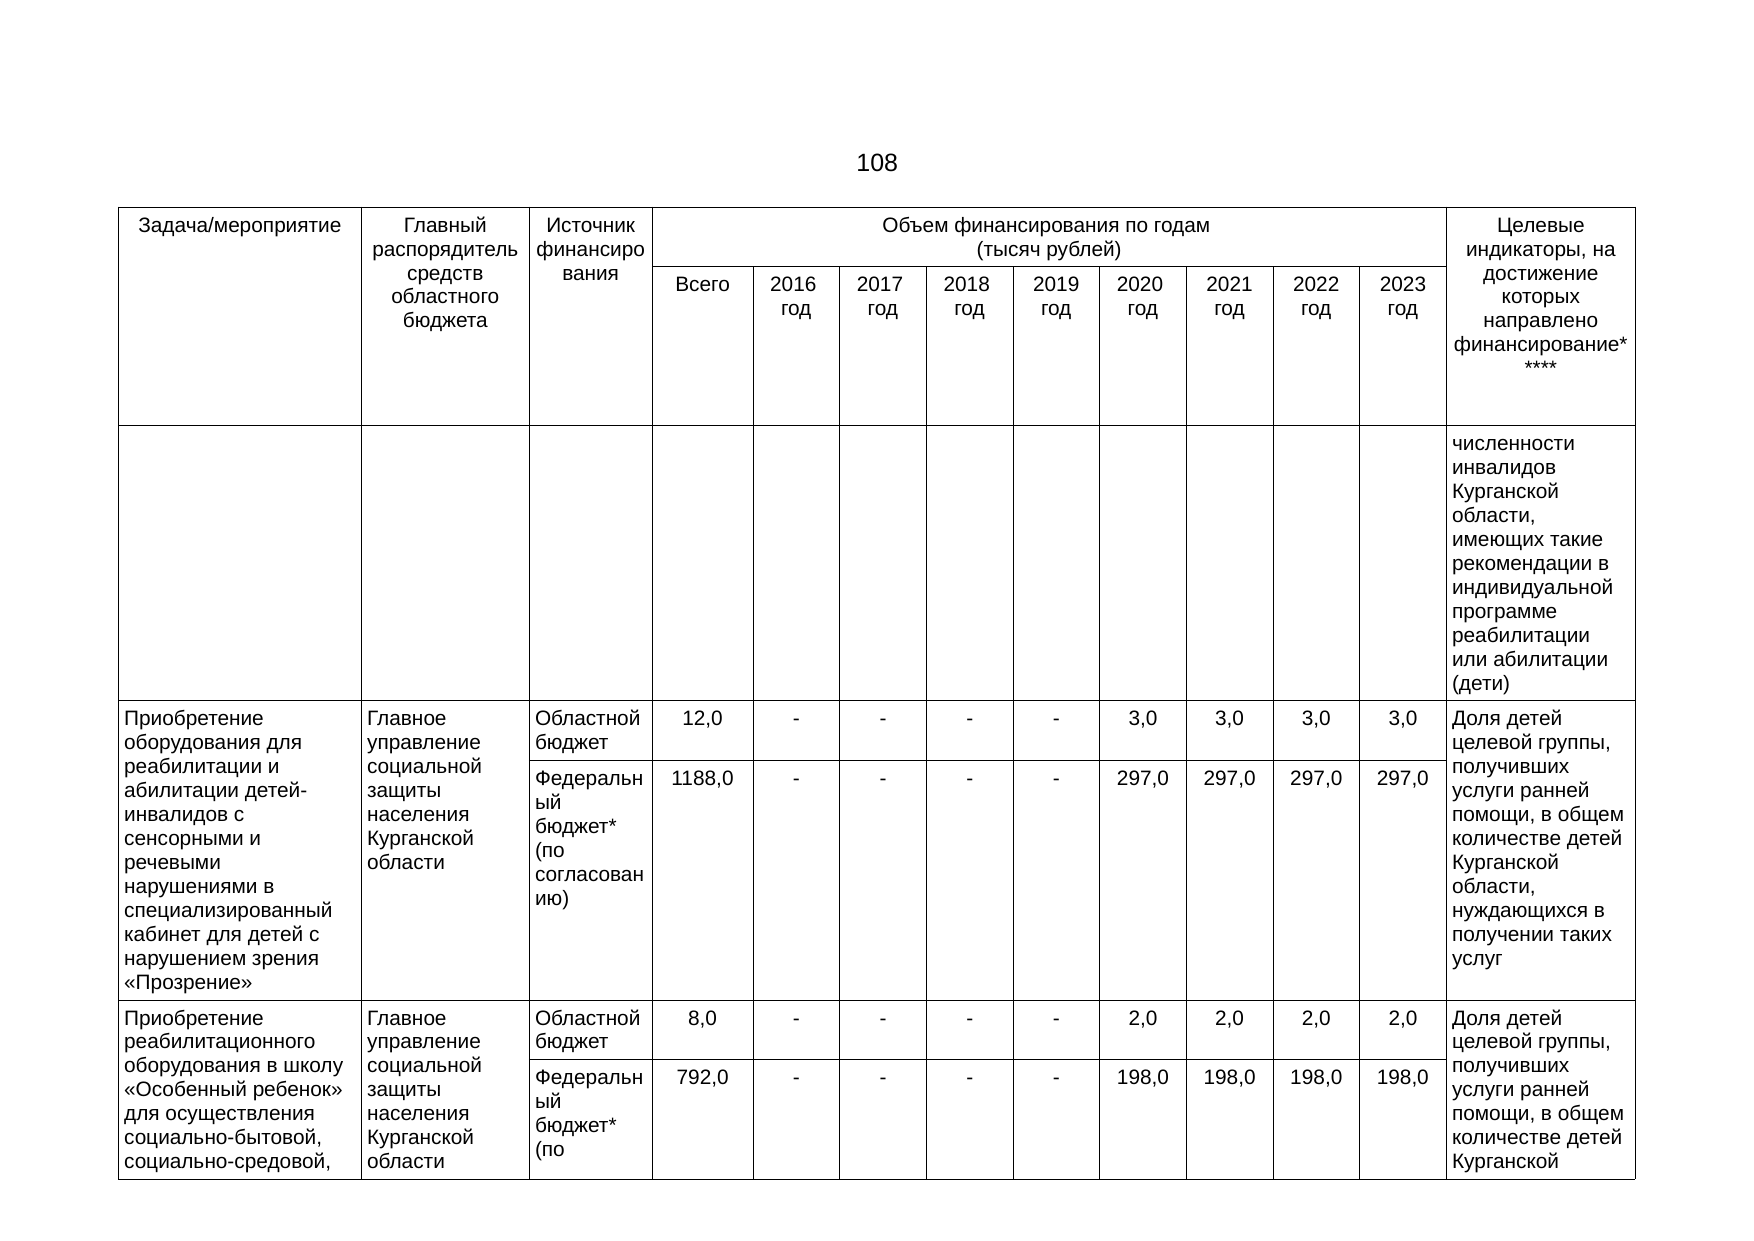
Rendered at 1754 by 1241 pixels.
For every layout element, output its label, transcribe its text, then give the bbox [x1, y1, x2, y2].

table_cell Федеральный бюджет* (по согласованию) [530, 761, 652, 999]
table_cell 3,0 [1100, 701, 1186, 760]
table_cell - [1360, 426, 1446, 700]
table_cell - [840, 1001, 926, 1059]
table_cell Главное управление социальной защиты населения Курганской области [362, 701, 529, 999]
table_cell - [1014, 1001, 1099, 1059]
table_cell - [1014, 761, 1099, 999]
table_cell - [1014, 426, 1099, 700]
table_cell Федеральный бюджет* (по [530, 1060, 652, 1179]
table_header Целевые индикаторы, на достижение которых направлено финансирование***** [1447, 208, 1635, 425]
table_cell 2021 год [1187, 267, 1273, 425]
table_cell 2023 год [1360, 267, 1446, 425]
table_header Источник финансирования [530, 208, 652, 425]
table_cell 12,0 [653, 701, 753, 760]
table_cell 297,0 [1100, 761, 1186, 999]
table_cell - [840, 1060, 926, 1179]
table_cell 2,0 [1100, 1001, 1186, 1059]
table_cell 2,0 [1360, 1001, 1446, 1059]
table_cell 2020 год [1100, 267, 1186, 425]
table_cell 297,0 [1360, 761, 1446, 999]
table_cell 2017 год [840, 267, 926, 425]
table_cell 297,0 [1274, 761, 1359, 999]
table_cell 2,0 [1274, 1001, 1359, 1059]
table_cell - [927, 761, 1013, 999]
table_cell численности инвалидов Курганской области, имеющих такие рекомендации в индивидуальной программе реабилитации или абилитации (дети) [1447, 426, 1635, 700]
table_cell 2022 год [1274, 267, 1359, 425]
table_cell Приобретение оборудования для реабилитации и абилитации детей-инвалидов с сенсорными и речевыми нарушениями в специализированный кабинет для детей с нарушением зрения «Прозрение» [119, 701, 361, 999]
table_cell 2016 год [754, 267, 839, 425]
table_cell [1100, 426, 1186, 700]
table_cell 1188,0 [653, 761, 753, 999]
table_cell - [754, 761, 839, 999]
table_cell [1274, 426, 1359, 700]
table_cell Доля детей целевой группы, получивших услуги ранней помощи, в общем количестве детей Курганской области, нуждающихся в получении таких услуг [1447, 701, 1635, 999]
table_cell - [840, 761, 926, 999]
table_cell 8,0 [653, 1001, 753, 1059]
table_cell - [754, 1001, 839, 1059]
table_cell - [754, 1060, 839, 1179]
table_cell [530, 426, 652, 700]
table_cell Главное управление социальной защиты населения Курганской области [362, 1001, 529, 1179]
table_cell 297,0 [1187, 761, 1273, 999]
table_cell - [927, 701, 1013, 760]
table_cell 198,0 [1100, 1060, 1186, 1179]
table_cell Доля детей целевой группы, получивших услуги ранней помощи, в общем количестве детей Курганской [1447, 1001, 1635, 1179]
table_cell Областной бюджет [530, 701, 652, 760]
table_header Главный распорядитель средств областного бюджета [362, 208, 529, 425]
table_cell - [1014, 701, 1099, 760]
table_cell - [1014, 1060, 1099, 1179]
table_header Объем финансирования по годам (тысяч рублей) [653, 208, 1446, 266]
table_cell [653, 426, 753, 700]
table_cell Всего [653, 267, 753, 425]
table_cell 2018 год [927, 267, 1013, 425]
table_cell 792,0 [653, 1060, 753, 1179]
table_cell - [840, 701, 926, 760]
table_cell [362, 426, 529, 700]
table_cell 3,0 [1360, 701, 1446, 760]
table_cell 2,0 [1187, 1001, 1273, 1059]
table_cell - [754, 426, 839, 700]
table_cell 198,0 [1274, 1060, 1359, 1179]
table_cell - [840, 426, 926, 700]
table_header Задача/мероприятие [119, 208, 361, 425]
table_cell [1187, 426, 1273, 700]
table_cell [119, 426, 361, 700]
table_cell 2019 год [1014, 267, 1099, 425]
table_cell - [754, 701, 839, 760]
table_cell Приобретение реабилитационного оборудования в школу «Особенный ребенок» для осуществления социально-бытовой, социально-средовой, [119, 1001, 361, 1179]
table_cell 198,0 [1360, 1060, 1446, 1179]
table_cell 3,0 [1187, 701, 1273, 760]
table_cell 198,0 [1187, 1060, 1273, 1179]
table_cell - [927, 1060, 1013, 1179]
table_cell - [927, 426, 1013, 700]
table_cell 3,0 [1274, 701, 1359, 760]
table_cell - [927, 1001, 1013, 1059]
table_cell Областной бюджет [530, 1001, 652, 1059]
